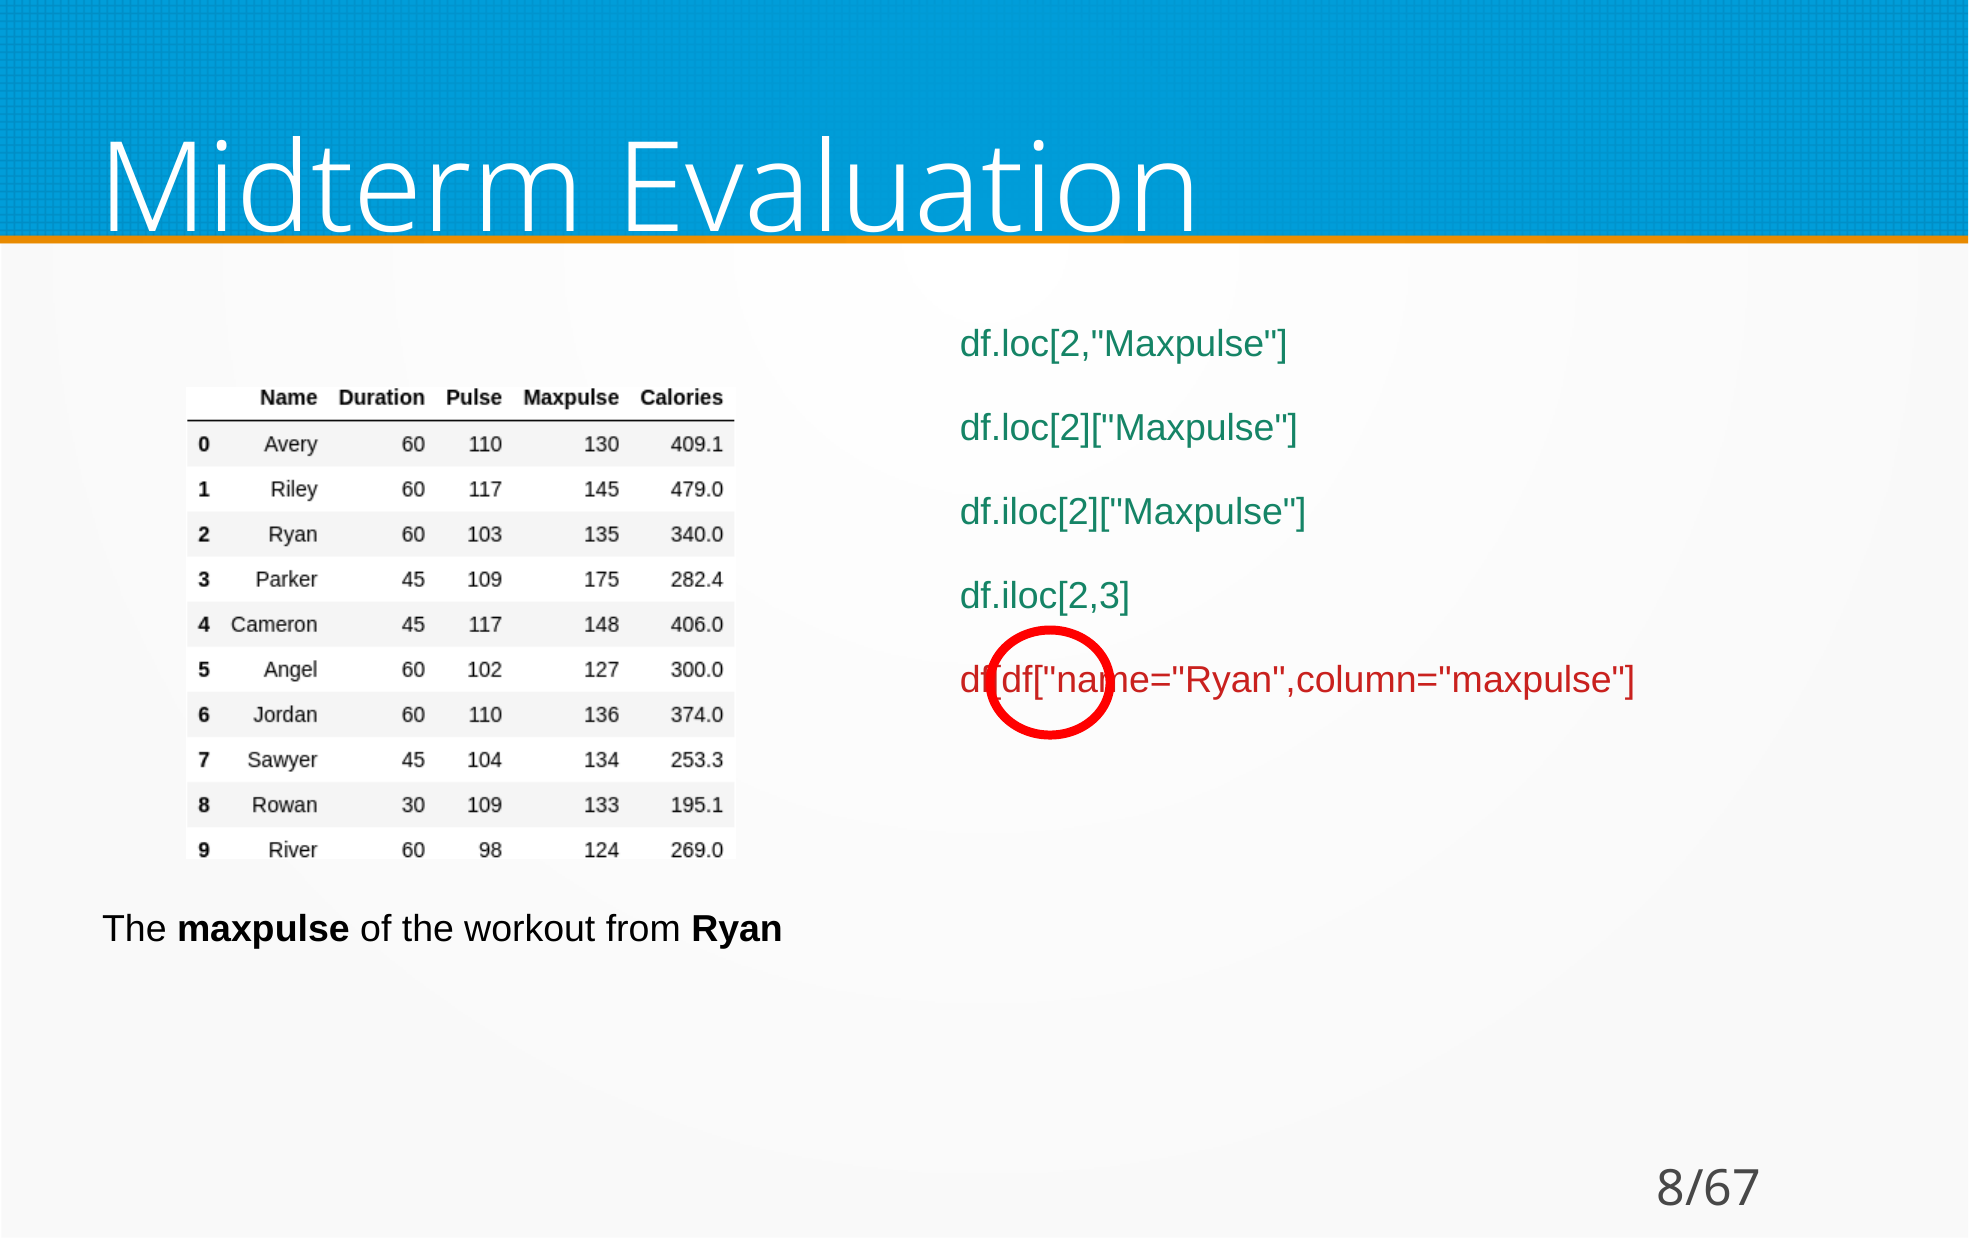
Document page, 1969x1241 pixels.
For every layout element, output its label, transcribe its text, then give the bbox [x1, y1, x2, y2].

text_box df.loc[2,"Maxpulse"] df.loc[2]["Maxpulse"] df.iloc[2]["Maxpulse"] df.iloc[2,3] df[df["name="Ryan",column="maxpulse"] [995, 635, 1105, 708]
text_box df.loc[2,"Maxpulse"] df.loc[2]["Maxpulse"] df.iloc[2]["Maxpulse"] df.iloc[2,3] df[df["name="Ryan",column="maxpulse"] [945, 315, 1861, 708]
title Midterm Evaluation [98, 49, 1870, 257]
text_box The maxpulse of the workout from Ryan [15, 900, 871, 957]
picture [0, 236, 1969, 1241]
